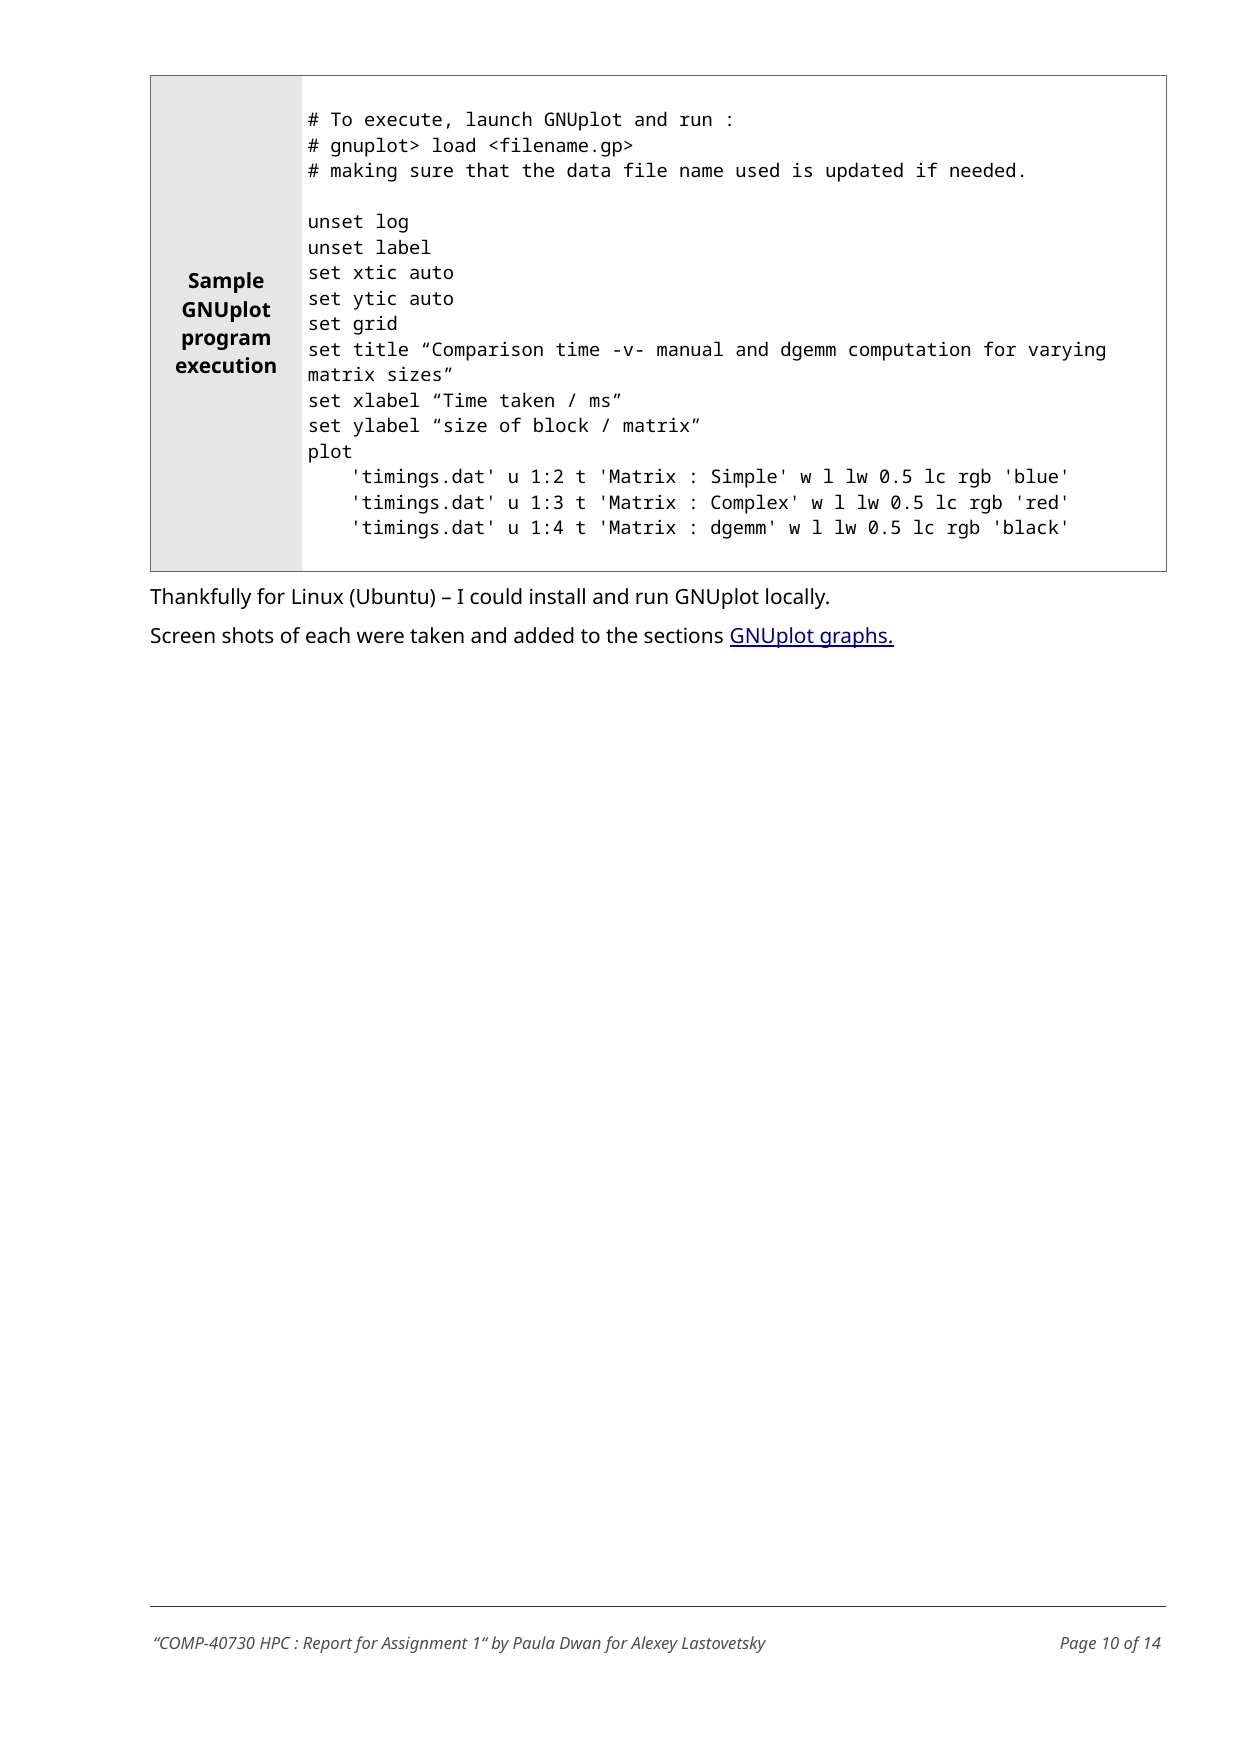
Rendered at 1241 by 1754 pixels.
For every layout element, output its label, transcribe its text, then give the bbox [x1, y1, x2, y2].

text Thankfully for Linux (Ubuntu) – I could install and run GNUplot locally. [150, 582, 1166, 611]
table_header Sample GNUplot program execution [151, 76, 302, 571]
text Screen shots of each were taken and added to the sections GNUplot graphs. [150, 621, 1166, 649]
table_header # To execute, launch GNUplot and run : # gnuplot> load <filename.gp> # making sure that the data file name used is updated if needed. unset log unset label set xtic auto set ytic auto set grid set title “Comparison time -v- manual and dgemm computation for varying matrix sizes” set xlabel “Time taken / ms” set ylabel “size of block / matrix” plot 'timings.dat' u 1:2 t 'Matrix : Simple' w l lw 0.5 lc rgb 'blue' 'timings.dat' u 1:3 t 'Matrix : Complex' w l lw 0.5 lc rgb 'red' 'timings.dat' u 1:4 t 'Matrix : dgemm' w l lw 0.5 lc rgb 'black' [302, 76, 1166, 571]
